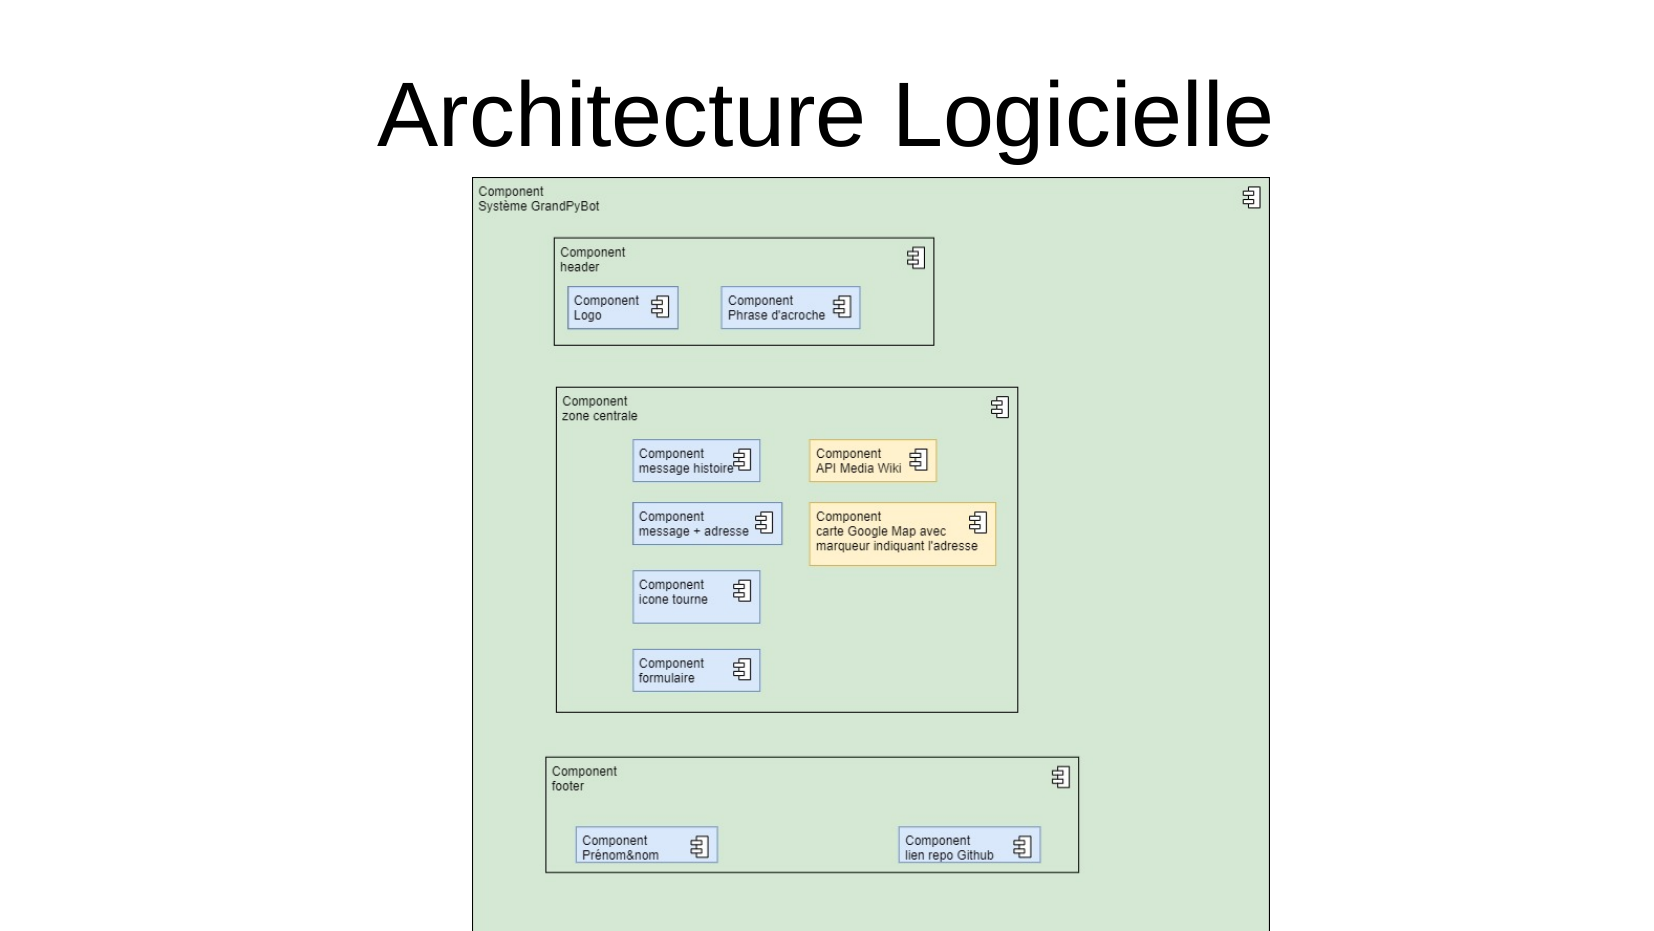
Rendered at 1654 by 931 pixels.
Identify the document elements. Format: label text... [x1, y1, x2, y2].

title Architecture Logicielle [82, 37, 1571, 193]
picture [472, 193, 1270, 931]
